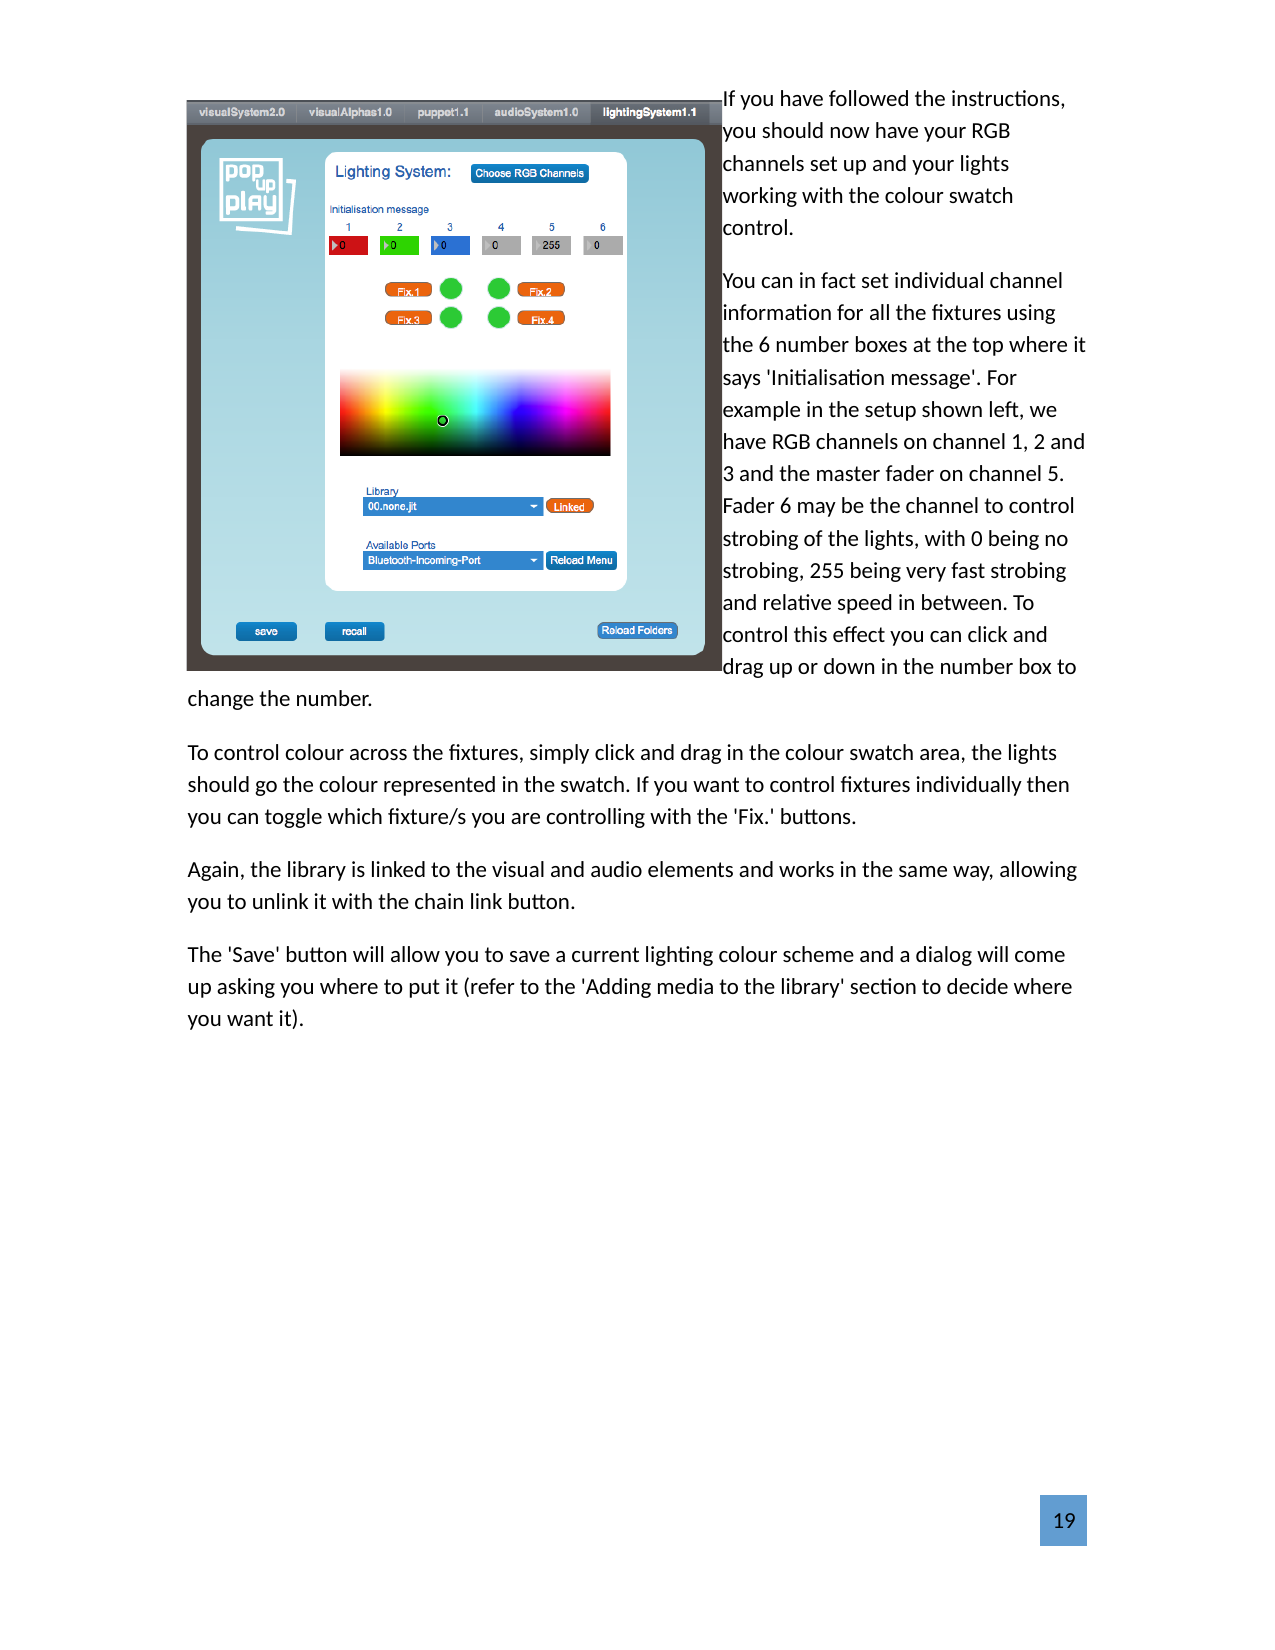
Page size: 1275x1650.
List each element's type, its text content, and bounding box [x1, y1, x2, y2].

text If you have followed the instructions, you should now have your RGB channels set up and your lights working with the colour swatch control. [187, 84, 1087, 241]
text You can in fact set individual channel information for all the fixtures using the 6 number boxes at the top where it says 'Initialisation message'. For example in the setup shown left, we have RGB channels on channel 1, 2 and 3 and the master fader on channel 5. Fader 6 may be the channel to control strobing of the lights, with 0 being no strobing, 255 being very fast strobing and relative speed in between. To control this effect you can click and drag up or down in the number box to change the number. [187, 266, 1087, 713]
picture [186, 100, 723, 671]
text To control colour across the fixtures, simply click and drag in the colour swatch area, the lights should go the colour represented in the swatch. If you want to control fixtures individually then you can toggle which fixture/s you are controlling with the 'Fix.' buttons. [187, 738, 1087, 830]
text Again, the library is linked to the visual and audio elements and works in the same way, allowing you to unlink it with the chain link button. [187, 855, 1087, 915]
text The 'Save' button will allow you to save a current lighting colour scheme and a dialog will come up asking you where to put it (refer to the 'Adding media to the library' section to decide where you want it). [187, 940, 1087, 1033]
